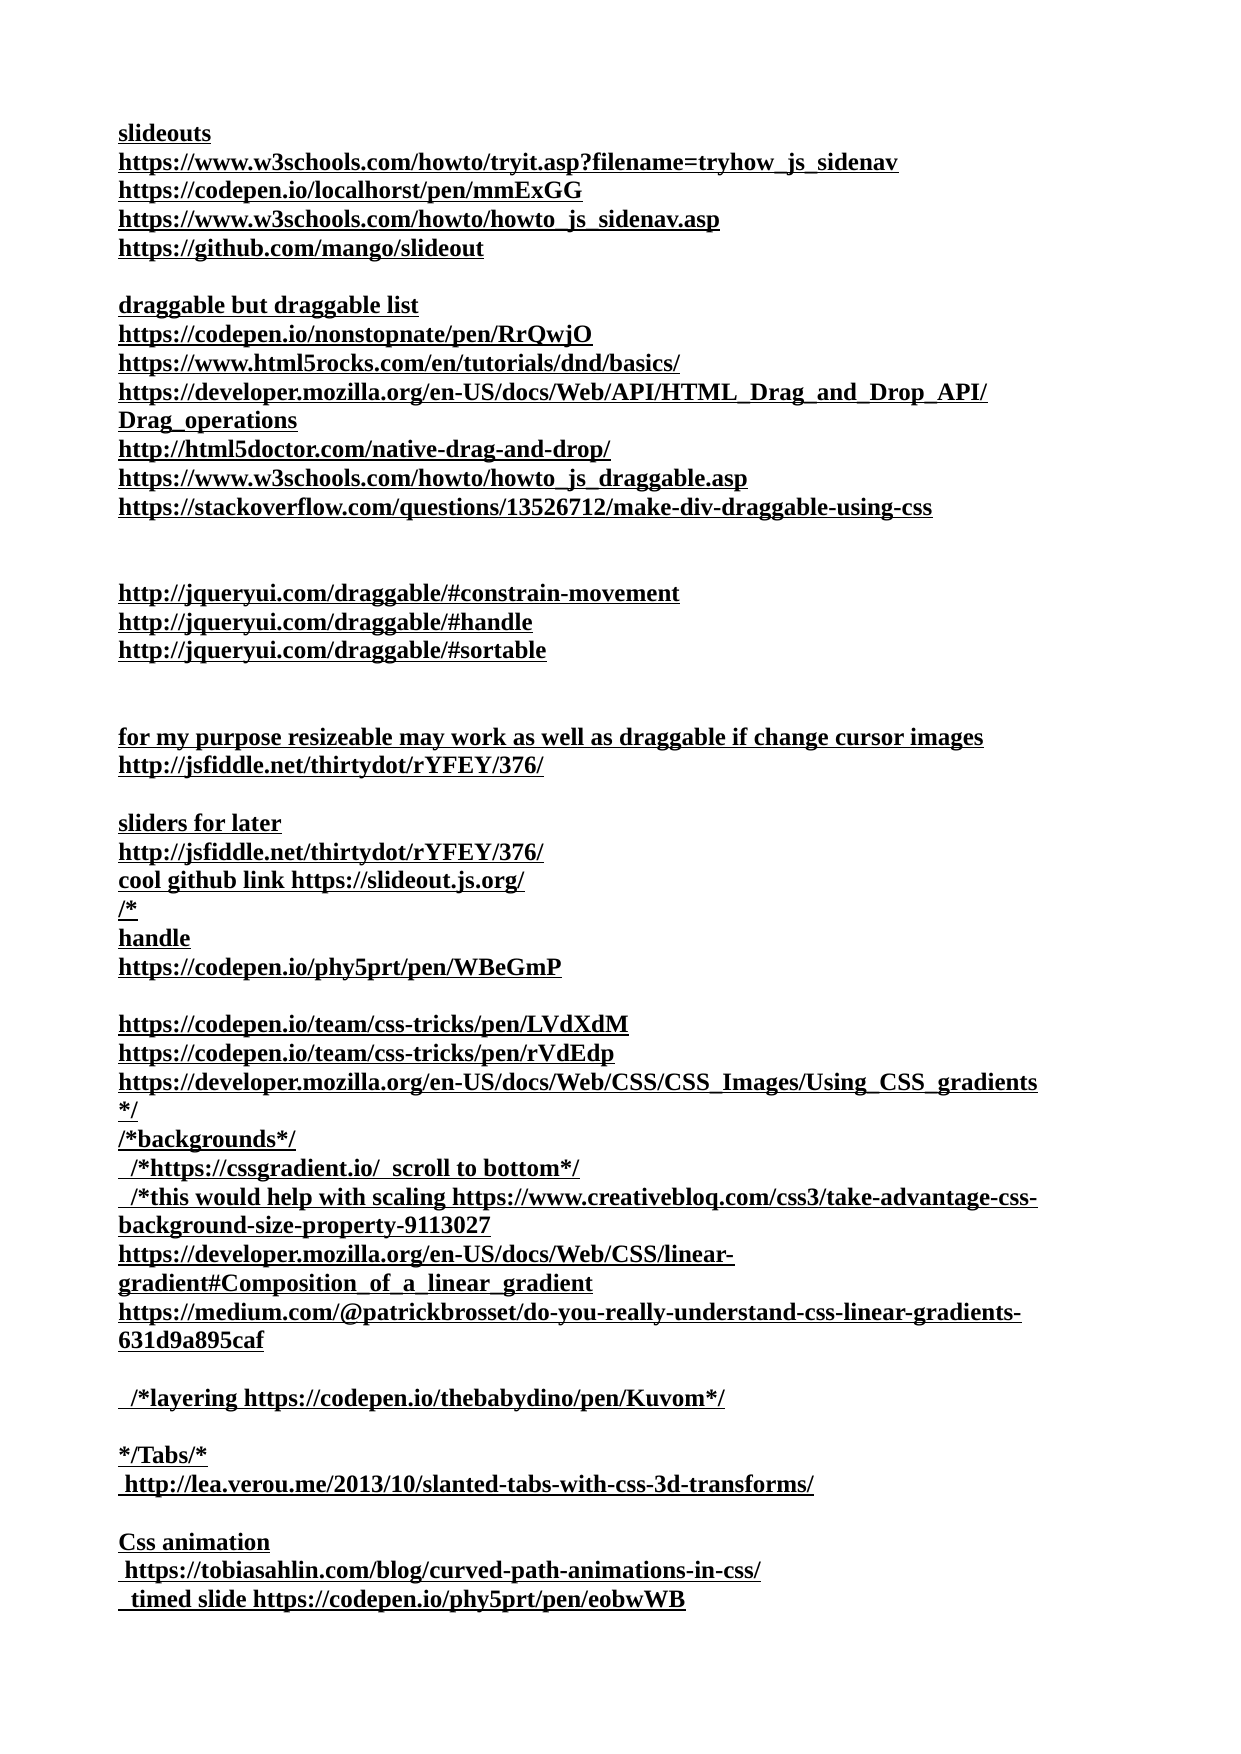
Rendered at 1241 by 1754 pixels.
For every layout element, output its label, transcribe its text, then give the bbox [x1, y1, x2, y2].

text /*https://cssgradient.io/ scroll to bottom*/ [118, 1153, 1122, 1182]
text handle [118, 923, 1122, 952]
text /* [118, 894, 1122, 923]
text http://jqueryui.com/draggable/#handle [118, 607, 1122, 636]
text for my purpose resizeable may work as well as draggable if change cursor images [118, 722, 1122, 751]
text https://github.com/mango/slideout [118, 233, 1122, 262]
text https://developer.mozilla.org/en-US/docs/Web/CSS/linear-gradient#Composition_of_a_linear_gradient [118, 1239, 1122, 1297]
text https://developer.mozilla.org/en-US/docs/Web/CSS/CSS_Images/Using_CSS_gradients [118, 1067, 1122, 1096]
text */Tabs/* [118, 1441, 1122, 1469]
text http://lea.verou.me/2013/10/slanted-tabs-with-css-3d-transforms/ [118, 1469, 1122, 1498]
text https://medium.com/@patrickbrosset/do-you-really-understand-css-linear-gradients-631d9a895caf [118, 1297, 1122, 1354]
text /*layering https://codepen.io/thebabydino/pen/Kuvom*/ [118, 1383, 1122, 1412]
text sliders for later [118, 808, 1122, 837]
text http://jqueryui.com/draggable/#constrain-movement [118, 578, 1122, 607]
text https://stackoverflow.com/questions/13526712/make-div-draggable-using-css [118, 492, 1122, 521]
text https://developer.mozilla.org/en-US/docs/Web/API/HTML_Drag_and_Drop_API/Drag_operations [118, 377, 1122, 434]
text http://html5doctor.com/native-drag-and-drop/ [118, 434, 1122, 463]
text http://jsfiddle.net/thirtydot/rYFEY/376/ [118, 751, 1122, 779]
text /*this would help with scaling https://www.creativebloq.com/css3/take-advantage-css-background-size-property-9113027 [118, 1182, 1122, 1239]
text slideouts [118, 118, 1122, 147]
text cool github link https://slideout.js.org/ [118, 866, 1122, 894]
text https://codepen.io/nonstopnate/pen/RrQwjO [118, 319, 1122, 348]
text draggable but draggable list [118, 291, 1122, 319]
text https://codepen.io/phy5prt/pen/WBeGmP [118, 952, 1122, 981]
text https://www.w3schools.com/howto/tryit.asp?filename=tryhow_js_sidenav [118, 147, 1122, 176]
text https://codepen.io/team/css-tricks/pen/rVdEdp [118, 1038, 1122, 1067]
text https://tobiasahlin.com/blog/curved-path-animations-in-css/ [118, 1556, 1122, 1584]
text /*backgrounds*/ [118, 1124, 1122, 1153]
text https://www.w3schools.com/howto/howto_js_sidenav.asp [118, 204, 1122, 233]
text */ [118, 1096, 1122, 1124]
text https://www.html5rocks.com/en/tutorials/dnd/basics/ [118, 348, 1122, 377]
text http://jqueryui.com/draggable/#sortable [118, 636, 1122, 664]
text https://codepen.io/team/css-tricks/pen/LVdXdM [118, 1009, 1122, 1038]
text https://www.w3schools.com/howto/howto_js_draggable.asp [118, 463, 1122, 492]
text timed slide https://codepen.io/phy5prt/pen/eobwWB [118, 1584, 1122, 1613]
text http://jsfiddle.net/thirtydot/rYFEY/376/ [118, 837, 1122, 866]
text Css animation [118, 1527, 1122, 1556]
text https://codepen.io/localhorst/pen/mmExGG [118, 176, 1122, 204]
